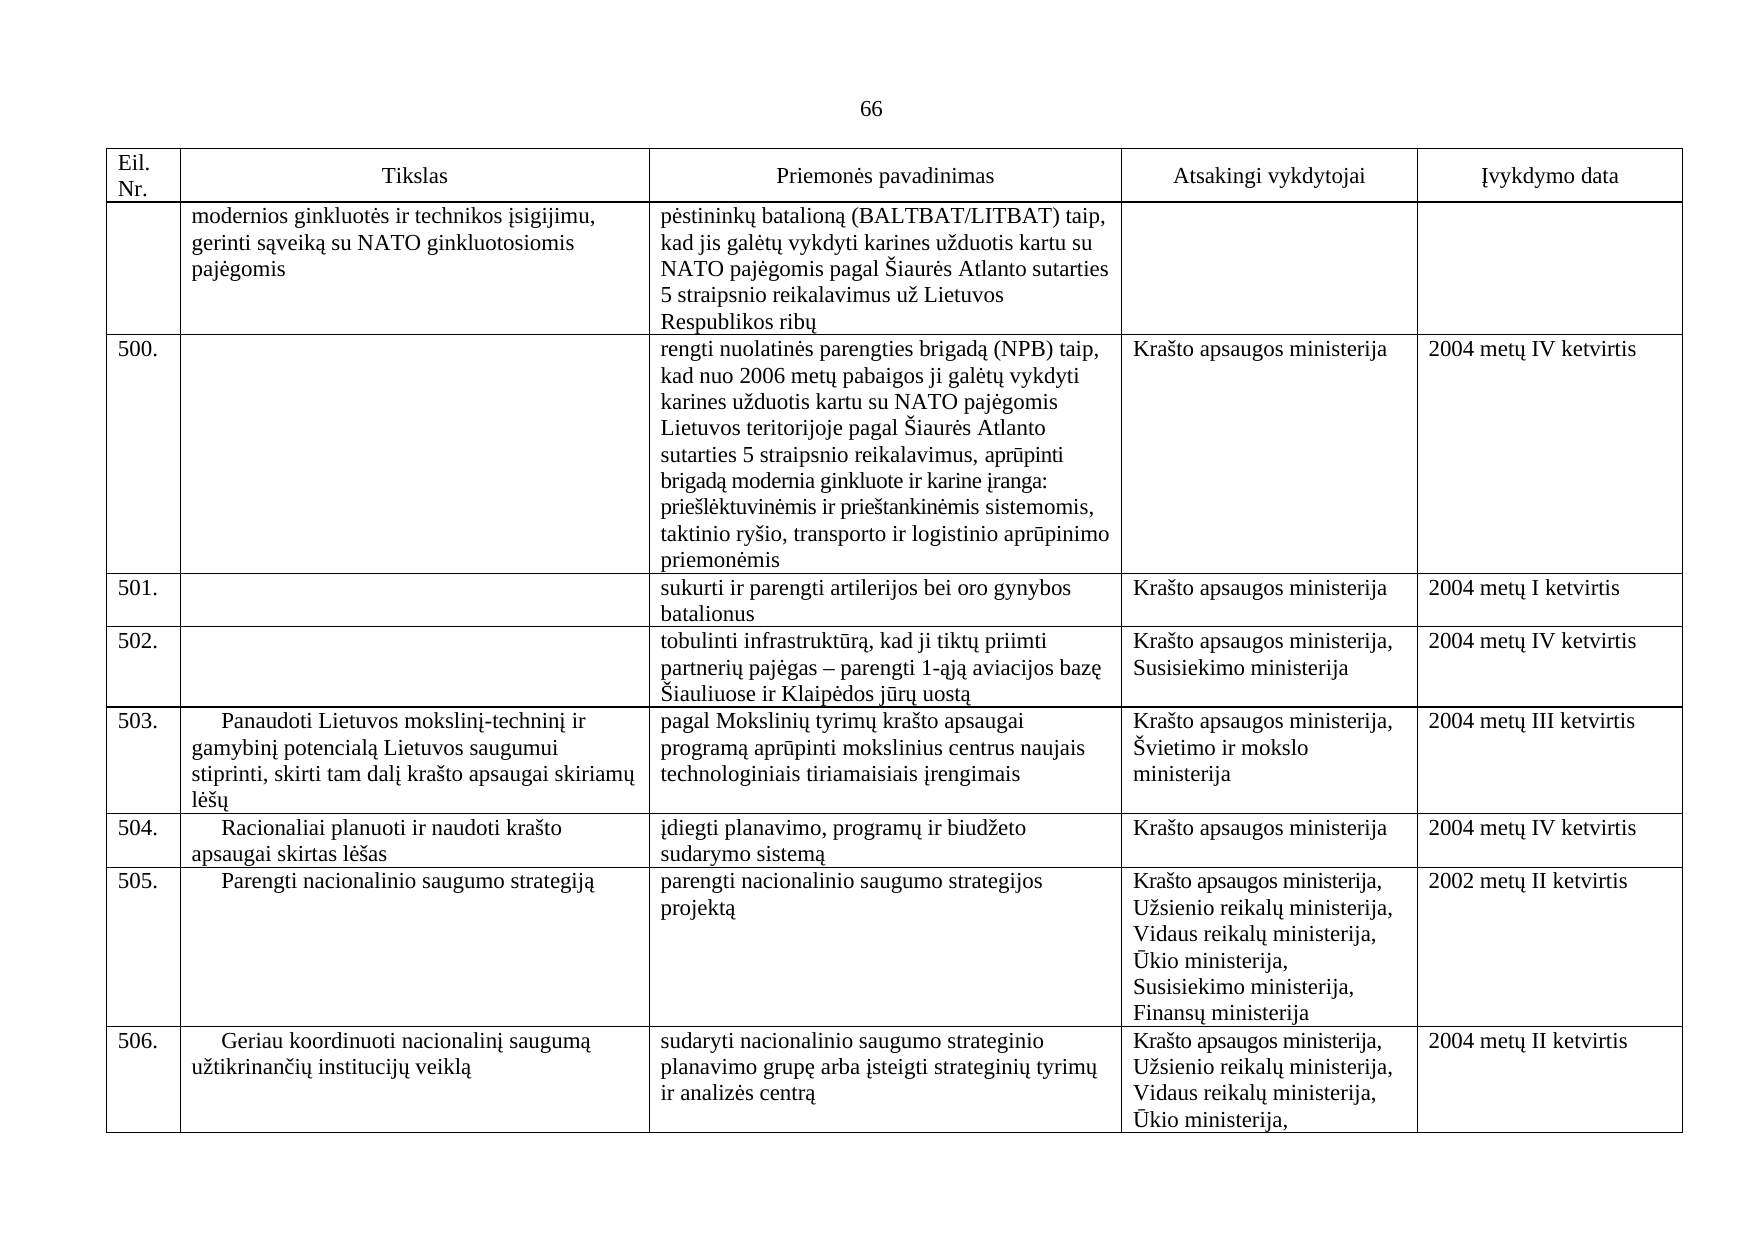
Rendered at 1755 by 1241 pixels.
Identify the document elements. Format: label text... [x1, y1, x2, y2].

table_cell [107, 574, 180, 626]
table_cell modernios ginkluotės ir technikos įsigijimu, gerinti sąveiką su NATO ginkluotosiomis pajėgomis [181, 203, 649, 334]
table_cell 2004 metų III ketvirtis [1418, 708, 1682, 813]
table_cell rengti nuolatinės parengties brigadą (NPB) taip, kad nuo 2006 metų pabaigos ji galėtų vykdyti karines užduotis kartu su NATO pajėgomis Lietuvos teritorijoje pagal Šiaurės Atlanto sutarties 5 straipsnio reikalavimus, aprūpinti brigadą modernia ginkluote ir karine įranga: priešlėktuvinėmis ir prieštankinėmis sistemomis, taktinio ryšio, transporto ir logistinio aprūpinimo priemonėmis [650, 335, 1121, 572]
table_cell [107, 627, 180, 706]
table_header Eil. Nr. [107, 149, 180, 201]
table_cell 2004 metų I ketvirtis [1418, 574, 1682, 626]
table_cell Krašto apsaugos ministerija [1122, 574, 1417, 626]
table_cell 2004 metų IV ketvirtis [1418, 627, 1682, 706]
table_cell Krašto apsaugos ministerija [1122, 335, 1417, 572]
table_cell [181, 574, 649, 626]
table_cell [181, 627, 649, 706]
table_cell 2004 metų IV ketvirtis [1418, 335, 1682, 572]
table_cell [107, 203, 180, 334]
table_header Atsakingi vykdytojai [1122, 149, 1417, 201]
table_cell sukurti ir parengti artilerijos bei oro gynybos batalionus [650, 574, 1121, 626]
table_cell 2004 metų II ketvirtis [1418, 1027, 1682, 1132]
table_cell tobulinti infrastruktūrą, kad ji tiktų priimti partnerių pajėgas – parengti 1-ąją aviacijos bazę Šiauliuose ir Klaipėdos jūrų uostą [650, 627, 1121, 706]
table_cell parengti nacionalinio saugumo strategijos projektą [650, 868, 1121, 1026]
table_cell [1122, 203, 1417, 334]
table_header Tikslas [181, 149, 649, 201]
table_cell Racionaliai planuoti ir naudoti krašto apsaugai skirtas lėšas [181, 814, 649, 867]
table_cell 2004 metų IV ketvirtis [1418, 814, 1682, 867]
table_cell Krašto apsaugos ministerija [1122, 814, 1417, 867]
table_cell pagal Mokslinių tyrimų krašto apsaugai programą aprūpinti mokslinius centrus naujais technologiniais tiriamaisiais įrengimais [650, 708, 1121, 813]
table_cell [107, 335, 180, 572]
table_cell pėstininkų batalioną (BALTBAT/LITBAT) taip, kad jis galėtų vykdyti karines užduotis kartu su NATO pajėgomis pagal Šiaurės Atlanto sutarties 5 straipsnio reikalavimus už Lietuvos Respublikos ribų [650, 203, 1121, 334]
table_header Priemonės pavadinimas [650, 149, 1121, 201]
table_cell 2002 metų II ketvirtis [1418, 868, 1682, 1026]
table_cell [107, 1027, 180, 1132]
table_cell [107, 708, 180, 813]
table_cell įdiegti planavimo, programų ir biudžeto sudarymo sistemą [650, 814, 1121, 867]
table_cell Krašto apsaugos ministerija, Švietimo ir mokslo ministerija [1122, 708, 1417, 813]
table_cell [107, 868, 180, 1026]
table_cell Panaudoti Lietuvos mokslinį-techninį ir gamybinį potencialą Lietuvos saugumui stiprinti, skirti tam dalį krašto apsaugai skiriamų lėšų [181, 708, 649, 813]
table_cell Krašto apsaugos ministerija, Užsienio reikalų ministerija, Vidaus reikalų ministerija, Ūkio ministerija, Susisiekimo ministerija, Finansų ministerija [1122, 868, 1417, 1026]
table_cell Parengti nacionalinio saugumo strategiją [181, 868, 649, 1026]
table_cell sudaryti nacionalinio saugumo strateginio planavimo grupę arba įsteigti strateginių tyrimų ir analizės centrą [650, 1027, 1121, 1132]
table_cell [1418, 203, 1682, 334]
table_cell Geriau koordinuoti nacionalinį saugumą užtikrinančių institucijų veiklą [181, 1027, 649, 1132]
table_cell Krašto apsaugos ministerija, Užsienio reikalų ministerija, Vidaus reikalų ministerija, Ūkio ministerija, [1122, 1027, 1417, 1132]
table_header Įvykdymo data [1418, 149, 1682, 201]
table_cell [181, 335, 649, 572]
table_cell [107, 814, 180, 867]
table_cell Krašto apsaugos ministerija, Susisiekimo ministerija [1122, 627, 1417, 706]
